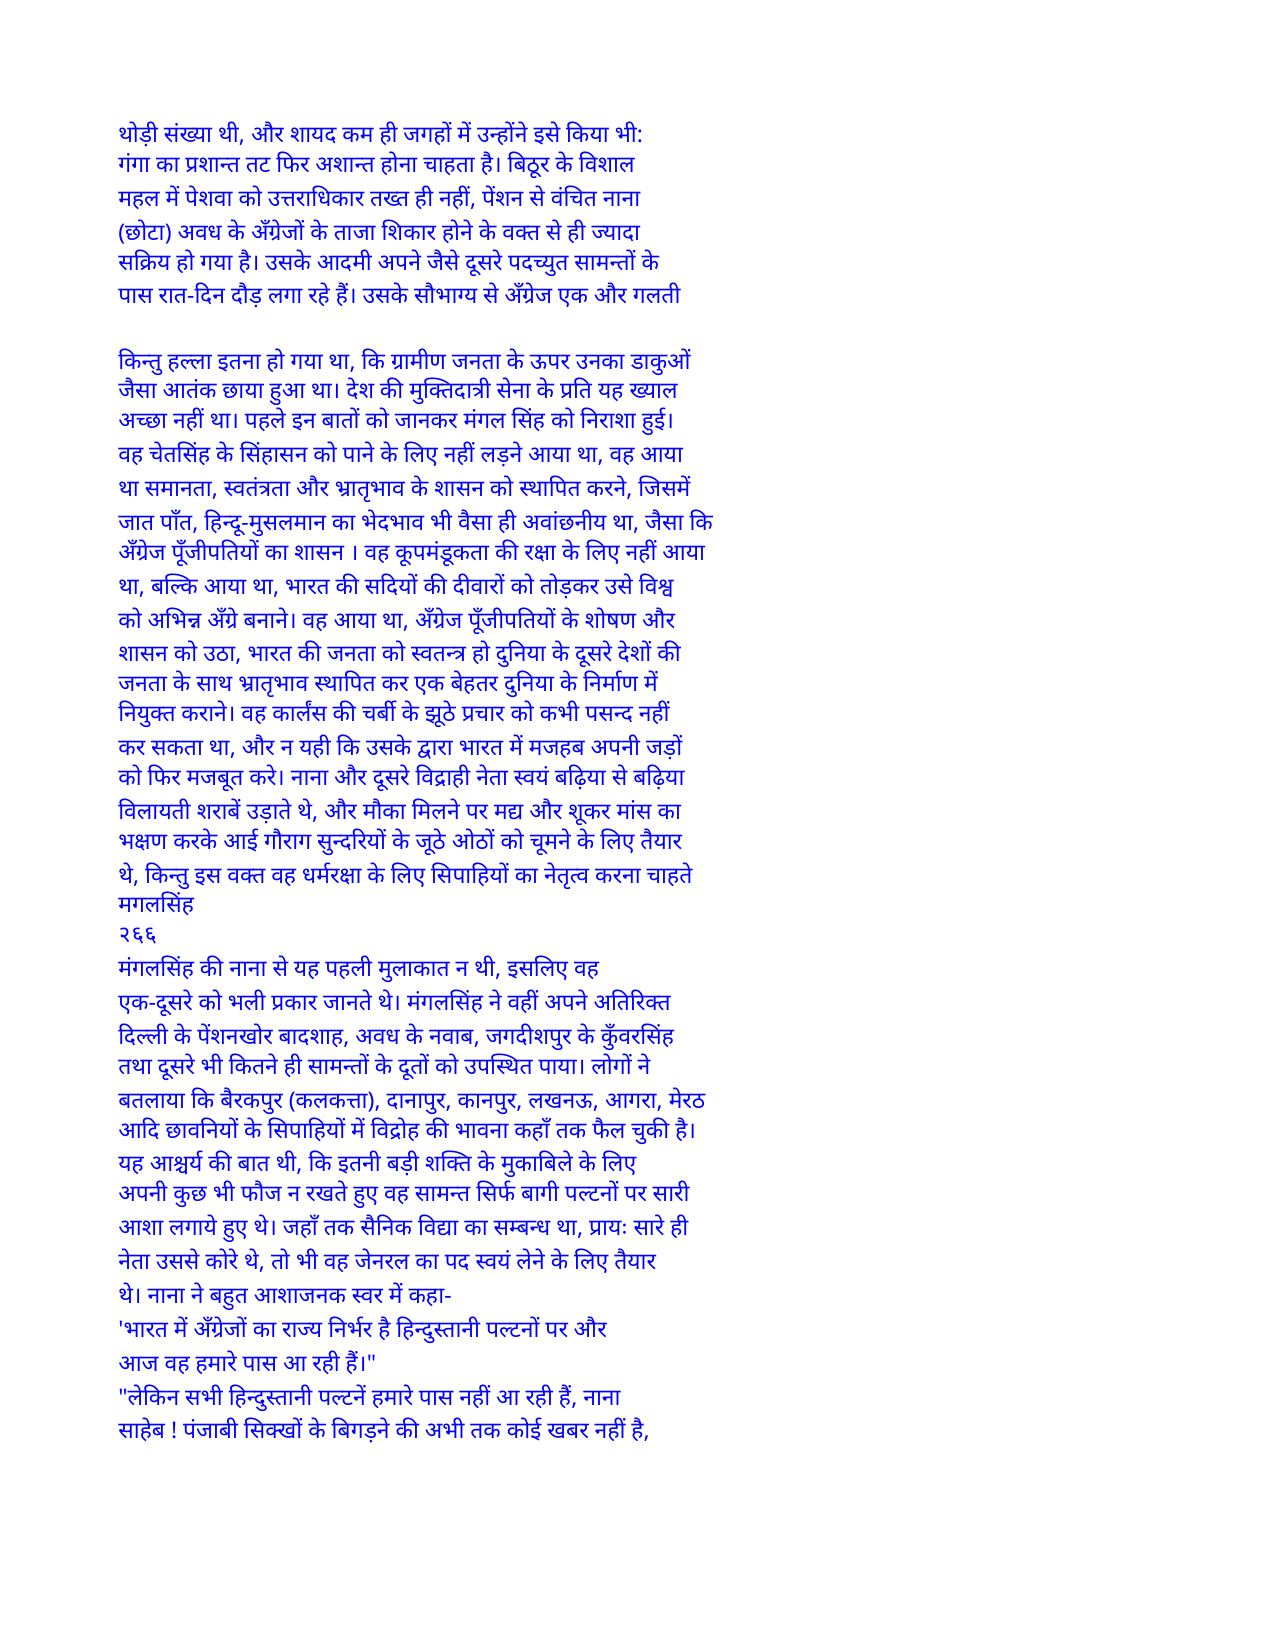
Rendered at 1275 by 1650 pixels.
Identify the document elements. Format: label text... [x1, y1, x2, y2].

text आदि छावनियों के सिपाहियों में विद्रोह की भावना कहाँ तक फैल चुकी है। [118, 1117, 1157, 1147]
text नेता उससे कोरे थे, तो भी वह जेनरल का पद स्वयं लेने के लिए तैयार [118, 1245, 1157, 1279]
text "लेकिन सभी हिन्दुस्तानी पल्टनें हमारे पास नहीं आ रही हैं, नाना [118, 1380, 1157, 1414]
text २६६ [118, 922, 1157, 952]
text भक्षण करके आई गौराग सुन्दरियों के जूठे ओठों को चूमने के लिए तैयार [118, 829, 1157, 858]
text थे, किन्तु इस वक्त वह धर्मरक्षा के लिए सिपाहियों का नेतृत्व करना चाहते [118, 858, 1157, 892]
text दिल्ली के पेंशनखोर बादशाह, अवध के नवाब, जगदीशपुर के कुँवरसिंह [118, 1020, 1157, 1054]
text अच्छा नहीं था। पहले इन बातों को जानकर मंगल सिंह को निराशा हुई। [118, 408, 1157, 438]
text यह आश्चर्य की बात थी, कि इतनी बड़ी शक्ति के मुकाबिले के लिए [118, 1147, 1157, 1181]
text अँग्रेज पूँजीपतियों का शासन । वह कूपमंडूकता की रक्षा के लिए नहीं आया [118, 540, 1157, 570]
text आशा लगाये हुए थे। जहाँ तक सैनिक विद्या का सम्बन्ध था, प्रायः सारे ही [118, 1211, 1157, 1245]
text विलायती शराबें उड़ाते थे, और मौका मिलने पर मद्य और शूकर मांस का [118, 795, 1157, 829]
text शासन को उठा, भारत की जनता को स्वतन्त्र हो दुनिया के दूसरे देशों की [118, 637, 1157, 671]
text नियुक्त कराने। वह कार्लंस की चर्बी के झूठे प्रचार को कभी पसन्द नहीं [118, 701, 1157, 731]
text मंगलसिंह की नाना से यह पहली मुलाकात न थी, इसलिए वह [118, 952, 1157, 986]
text 'भारत में अँग्रेजों का राज्य निर्भर है हिन्दुस्तानी पल्टनों पर और [118, 1313, 1157, 1347]
text था समानता, स्वतंत्रता और भ्रातृभाव के शासन को स्थापित करने, जिसमें [118, 472, 1157, 506]
text आज वह हमारे पास आ रही हैं।" [118, 1347, 1157, 1380]
text को अभिन्न अँग्रे बनाने। वह आया था, अँग्रेज पूँजीपतियों के शोषण और [118, 603, 1157, 637]
text गंगा का प्रशान्त तट फिर अशान्त होना चाहता है। बिठूर के विशाल [118, 152, 1157, 182]
text जैसा आतंक छाया हुआ था। देश की मुक्तिदात्री सेना के प्रति यह ख्याल [118, 378, 1157, 408]
text बतलाया कि बैरकपुर (कलकत्ता), दानापुर, कानपुर, लखनऊ, आगरा, मेरठ [118, 1084, 1157, 1117]
text कर सकता था, और न यही कि उसके द्वारा भारत में मजहब अपनी जड़ों [118, 731, 1157, 765]
text साहेब ! पंजाबी सिक्खों के बिगड़ने की अभी तक कोई खबर नहीं है, [118, 1414, 1157, 1448]
text मगलसिंह [118, 892, 1157, 922]
text तथा दूसरे भी कितने ही सामन्तों के दूतों को उपस्थित पाया। लोगों ने [118, 1054, 1157, 1084]
text जनता के साथ भ्रातृभाव स्थापित कर एक बेहतर दुनिया के निर्माण में [118, 671, 1157, 701]
text जात पाँत, हिन्दू-मुसलमान का भेदभाव भी वैसा ही अवांछनीय था, जैसा कि [118, 506, 1157, 540]
text सक्रिय हो गया है। उसके आदमी अपने जैसे दूसरे पदच्युत सामन्तों के [118, 249, 1157, 279]
text (छोटा) अवध के अँग्रेजों के ताजा शिकार होने के वक्त से ही ज्यादा [118, 216, 1157, 249]
text था, बल्कि आया था, भारत की सदियों की दीवारों को तोड़कर उसे विश्व [118, 570, 1157, 603]
text महल में पेशवा को उत्तराधिकार तख्त ही नहीं, पेंशन से वंचित नाना [118, 182, 1157, 216]
text पास रात-दिन दौड़ लगा रहे हैं। उसके सौभाग्य से अँग्रेज एक और गलती [118, 279, 1157, 313]
text एक-दूसरे को भली प्रकार जानते थे। मंगलसिंह ने वहीं अपने अतिरिक्त [118, 986, 1157, 1020]
text वह चेतसिंह के सिंहासन को पाने के लिए नहीं लड़ने आया था, वह आया [118, 438, 1157, 472]
text थे। नाना ने बहुत आशाजनक स्वर में कहा- [118, 1279, 1157, 1313]
text अपनी कुछ भी फौज न रखते हुए वह सामन्त सिर्फ बागी पल्टनों पर सारी [118, 1181, 1157, 1211]
text किन्तु हल्ला इतना हो गया था, कि ग्रामीण जनता के ऊपर उनका डाकुओं [118, 344, 1157, 378]
text को फिर मजबूत करे। नाना और दूसरे विद्राही नेता स्वयं बढ़िया से बढ़िया [118, 765, 1157, 795]
text थोड़ी संख्या थी, और शायद कम ही जगहों में उन्होंने इसे किया भी: [118, 118, 1157, 152]
